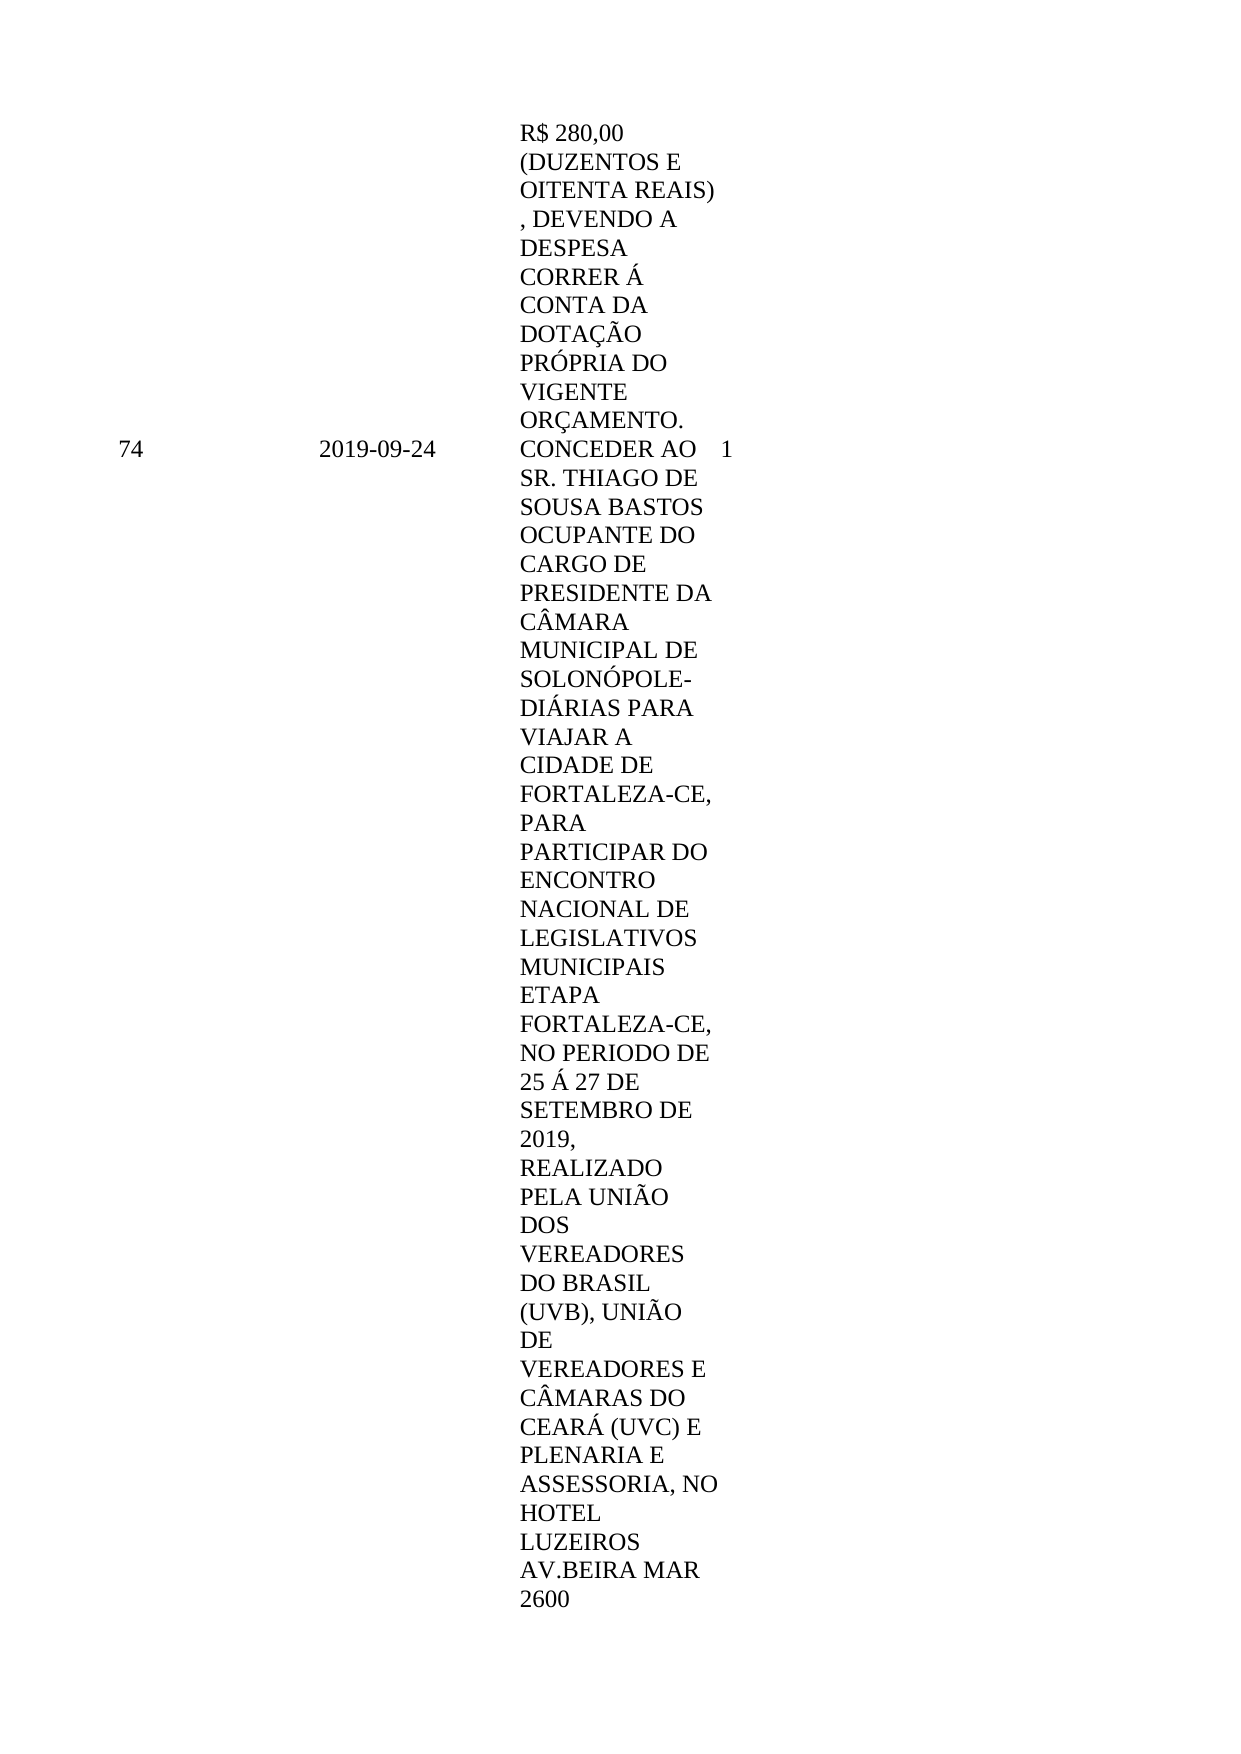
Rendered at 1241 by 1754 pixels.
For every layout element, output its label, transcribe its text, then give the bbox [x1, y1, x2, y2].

table_cell 1 [720, 434, 921, 1613]
table_cell [921, 434, 1122, 1613]
table_cell [118, 118, 319, 434]
table_cell R$ 280,00 (DUZENTOS E OITENTA REAIS) , DEVENDO A DESPESA CORRER Á CONTA DA DOTAÇÃO PRÓPRIA DO VIGENTE ORÇAMENTO. [520, 118, 720, 434]
table_cell CONCEDER AO SR. THIAGO DE SOUSA BASTOS OCUPANTE DO CARGO DE PRESIDENTE DA CÂMARA MUNICIPAL DE SOLONÓPOLE- DIÁRIAS PARA VIAJAR A CIDADE DE FORTALEZA-CE, PARA PARTICIPAR DO ENCONTRO NACIONAL DE LEGISLATIVOS MUNICIPAIS ETAPA FORTALEZA-CE, NO PERIODO DE 25 Á 27 DE SETEMBRO DE 2019, REALIZADO PELA UNIÃO DOS VEREADORES DO BRASIL (UVB), UNIÃO DE VEREADORES E CÂMARAS DO CEARÁ (UVC) E PLENARIA E ASSESSORIA, NO HOTEL LUZEIROS AV.BEIRA MAR 2600 [520, 434, 720, 1613]
table_cell [319, 118, 519, 434]
table_cell 74 [118, 434, 319, 1613]
table_cell 2019-09-24 [319, 434, 519, 1613]
table_cell [921, 118, 1122, 434]
table_cell [720, 118, 921, 434]
